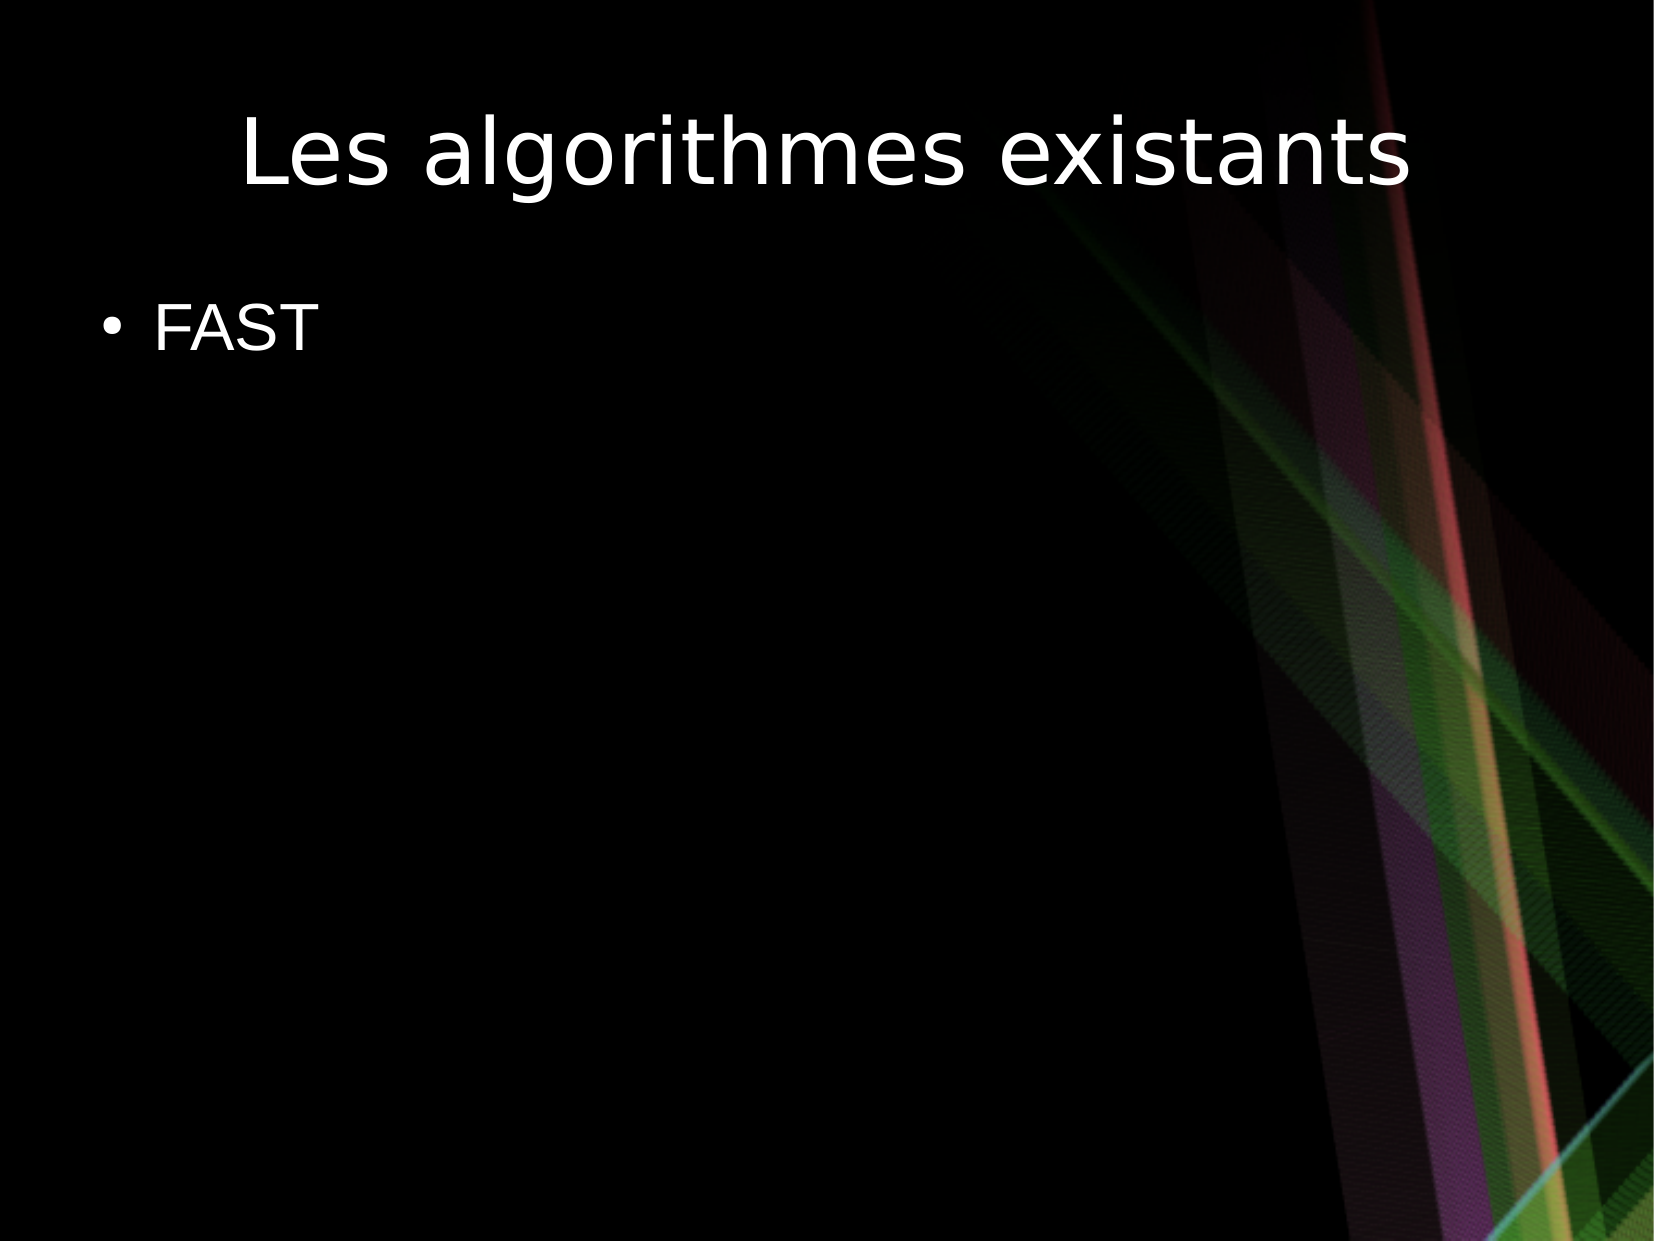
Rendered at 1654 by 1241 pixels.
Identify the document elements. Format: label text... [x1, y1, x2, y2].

picture [0, 0, 1654, 1241]
title Les algorithmes existants [82, 49, 1571, 257]
list FAST [82, 290, 1571, 1010]
